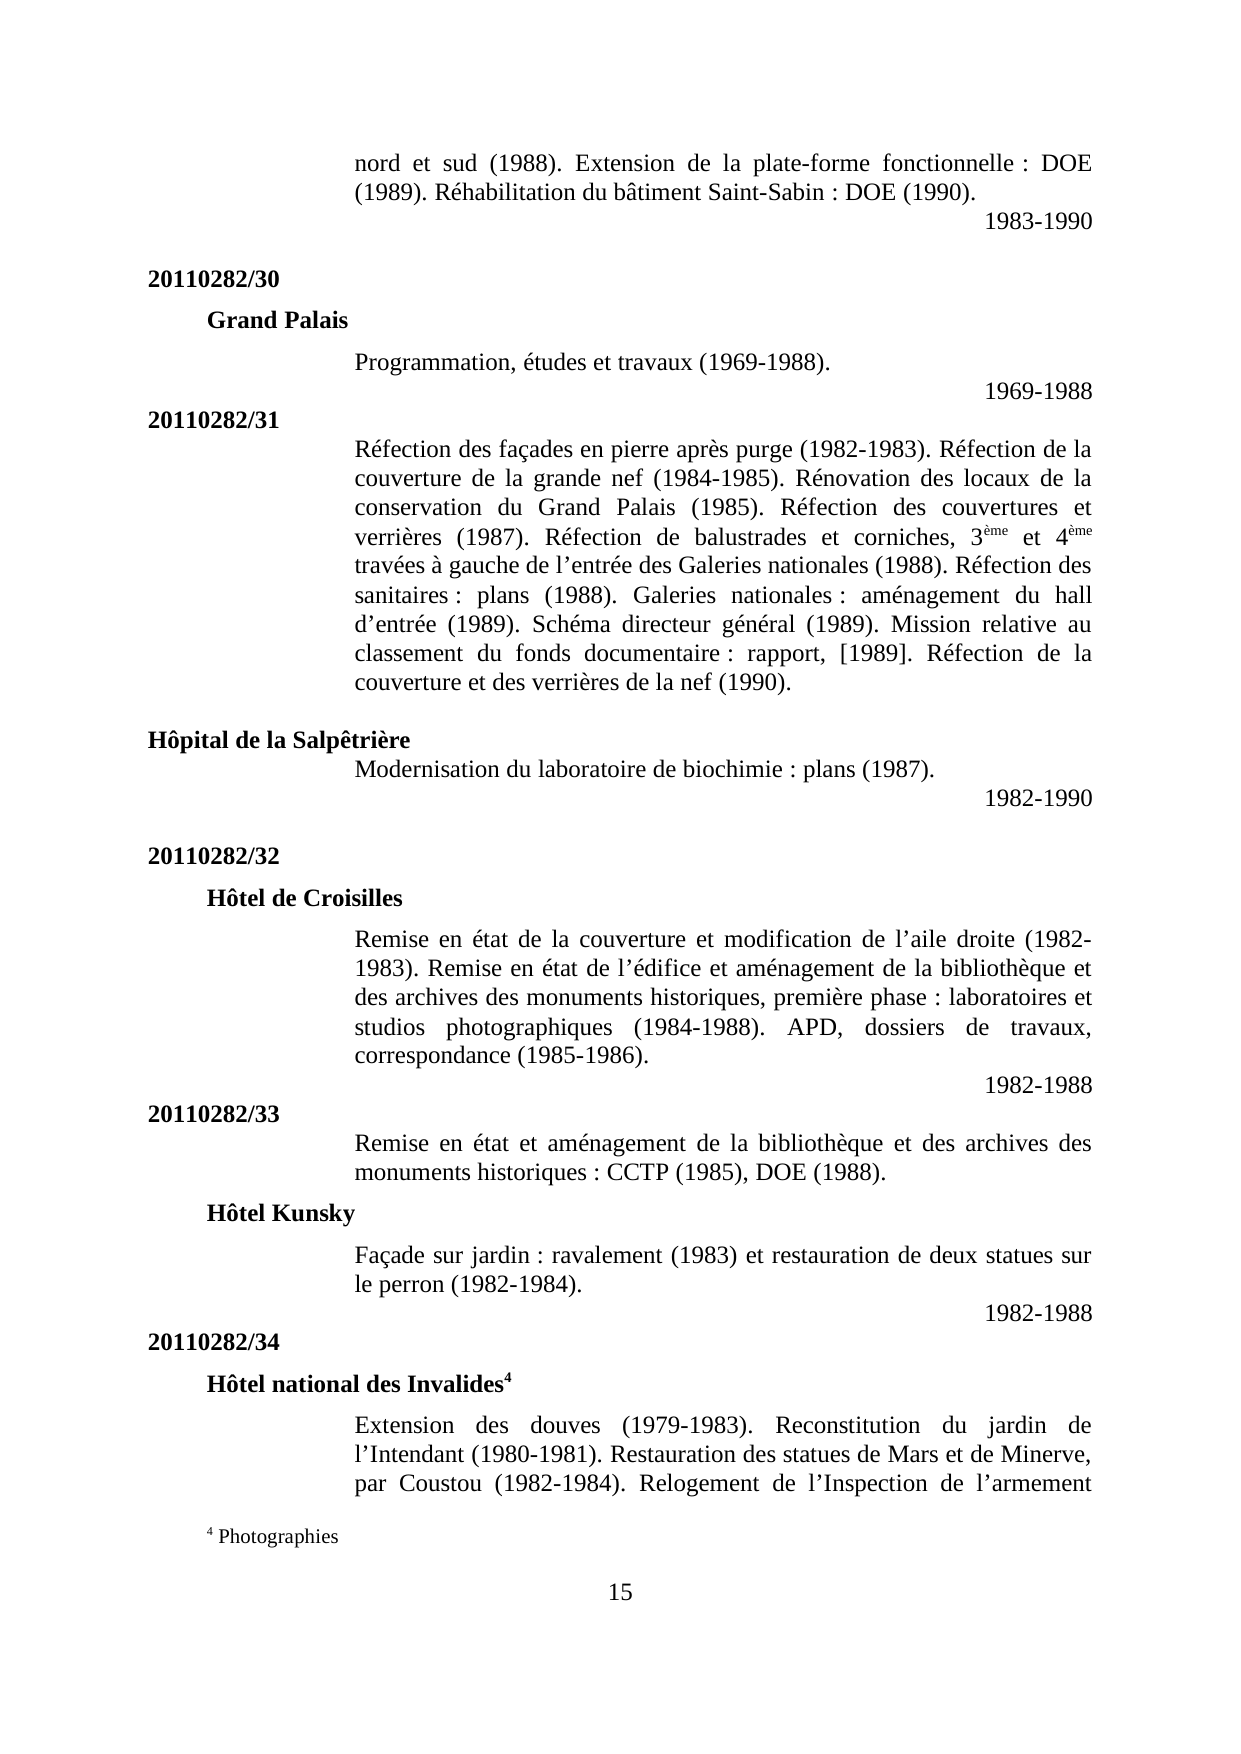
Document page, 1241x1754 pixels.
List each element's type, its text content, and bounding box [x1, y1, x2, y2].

text 1982-1988 [148, 1069, 1093, 1098]
text 20110282/34 [148, 1327, 1093, 1356]
text 20110282/30 [148, 264, 1093, 293]
text 20110282/32 [148, 841, 1093, 870]
text 1982-1990 [148, 783, 1093, 812]
text Photographies [148, 1524, 1093, 1548]
text Façade sur jardin : ravalement (1983) et restauration de deux statues sur le perron (1982-1984). [354, 1240, 1093, 1298]
text Programmation, études et travaux (1969-1988). [354, 347, 1093, 376]
text 1983-1990 [148, 206, 1093, 235]
text Hôtel de Croisilles [148, 883, 1093, 912]
text Grand Palais [148, 305, 1093, 334]
text Remise en état de la couverture et modification de l’aile droite (1982-1983). Remise en état de l’édifice et aménagement de la bibliothèque et des archives des monuments historiques, première phase : laboratoires et studios photographiques (1984-1988). APD, dossiers de travaux, correspondance (1985-1986). [354, 924, 1093, 1069]
subtitle Hôpital de la Salpêtrière [148, 725, 1093, 754]
text Hôtel national des Invalides [148, 1368, 1093, 1398]
text Réfection des façades en pierre après purge (1982-1983). Réfection de la couverture de la grande nef (1984-1985). Rénovation des locaux de la conservation du Grand Palais (1985). Réfection des couvertures et verrières (1987). Réfection de balustrades et corniches, 3ème et 4ème travées à gauche de l’entrée des Galeries nationales (1988). Réfection des sanitaires : plans (1988). Galeries nationales : aménagement du hall d’entrée (1989). Schéma directeur général (1989). Mission relative au classement du fonds documentaire : rapport, [1989]. Réfection de la couverture et des verrières de la nef (1990). [354, 434, 1093, 696]
text Hôtel Kunsky [148, 1198, 1093, 1227]
text Remise en état et aménagement de la bibliothèque et des archives des monuments historiques : CCTP (1985), DOE (1988). [354, 1128, 1093, 1186]
text 20110282/33 [148, 1098, 1093, 1128]
text Modernisation du laboratoire de biochimie : plans (1987). [354, 754, 1093, 783]
text 1982-1988 [148, 1298, 1093, 1327]
text 20110282/31 [148, 405, 1093, 434]
text Extension des douves (1979-1983). Reconstitution du jardin de l’Intendant (1980-1981). Restauration des statues de Mars et de Minerve, par Coustou (1982-1984). Relogement de l’Inspection de l’armement [354, 1410, 1093, 1497]
text nord et sud (1988). Extension de la plate-forme fonctionnelle : DOE (1989). Réhabilitation du bâtiment Saint-Sabin : DOE (1990). [354, 148, 1093, 206]
text 1969-1988 [148, 376, 1093, 405]
